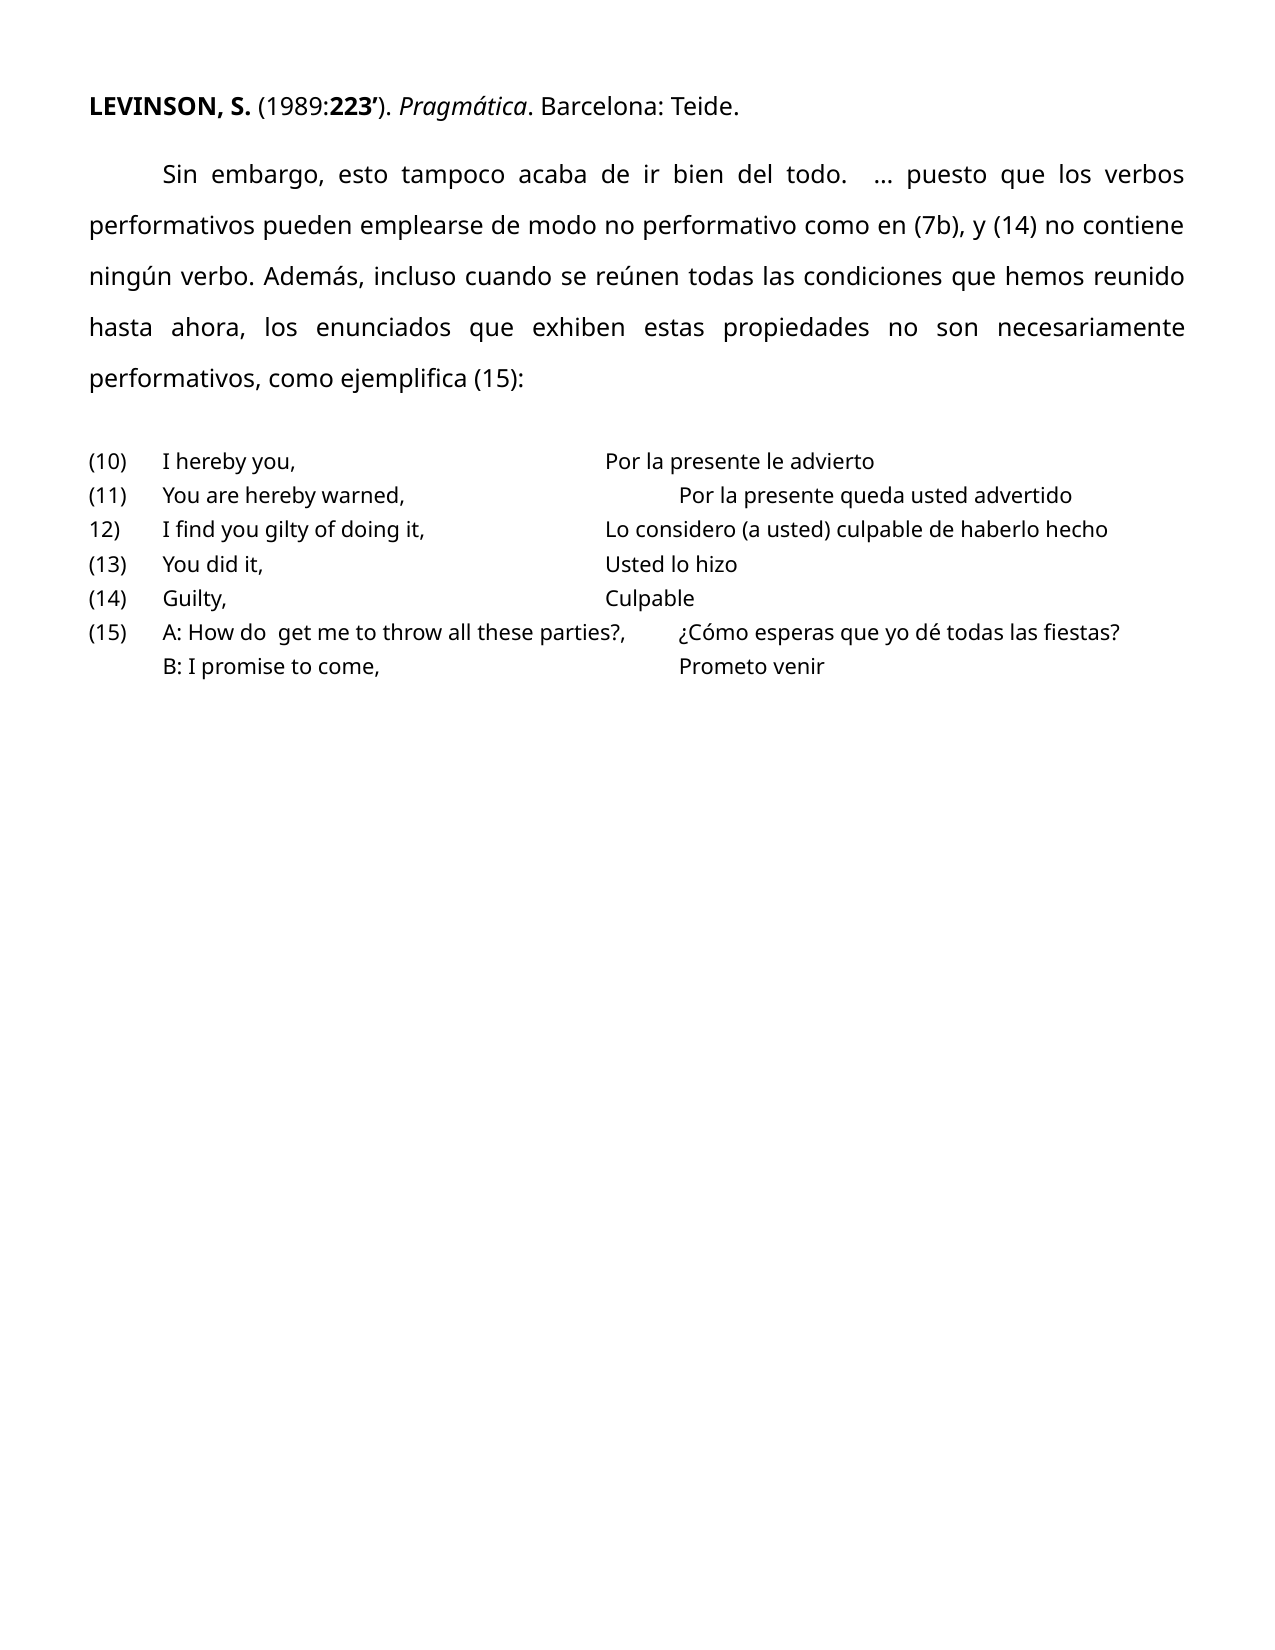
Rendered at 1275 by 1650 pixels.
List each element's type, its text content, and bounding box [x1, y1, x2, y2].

text (15) A: How do get me to throw all these parties?, ¿Cómo esperas que yo dé todas las fiestas? [88, 617, 1186, 647]
text (11) You are hereby warned, Por la presente queda usted advertido [88, 480, 1186, 510]
text LEVINSON, S. (1989:223’). Pragmática. Barcelona: Teide. [88, 88, 1186, 123]
text Sin embargo, esto tampoco acaba de ir bien del todo. … puesto que los verbos performativos pueden emplearse de modo no performativo como en (7b), y (14) no contiene ningún verbo. Además, incluso cuando se reúnen todas las condiciones que hemos reunido hasta ahora, los enunciados que exhiben estas propiedades no son necesariamente performativos, como ejemplifica (15): [88, 157, 1186, 395]
text (14) Guilty, Culpable [88, 583, 1186, 612]
text B: I promise to come, Prometo venir [88, 651, 1186, 681]
text (10) I hereby you, Por la presente le advierto [88, 446, 1186, 476]
text (13) You did it, Usted lo hizo [88, 548, 1186, 578]
text 12) I find you gilty of doing it, Lo considero (a usted) culpable de haberlo hecho [88, 514, 1186, 544]
